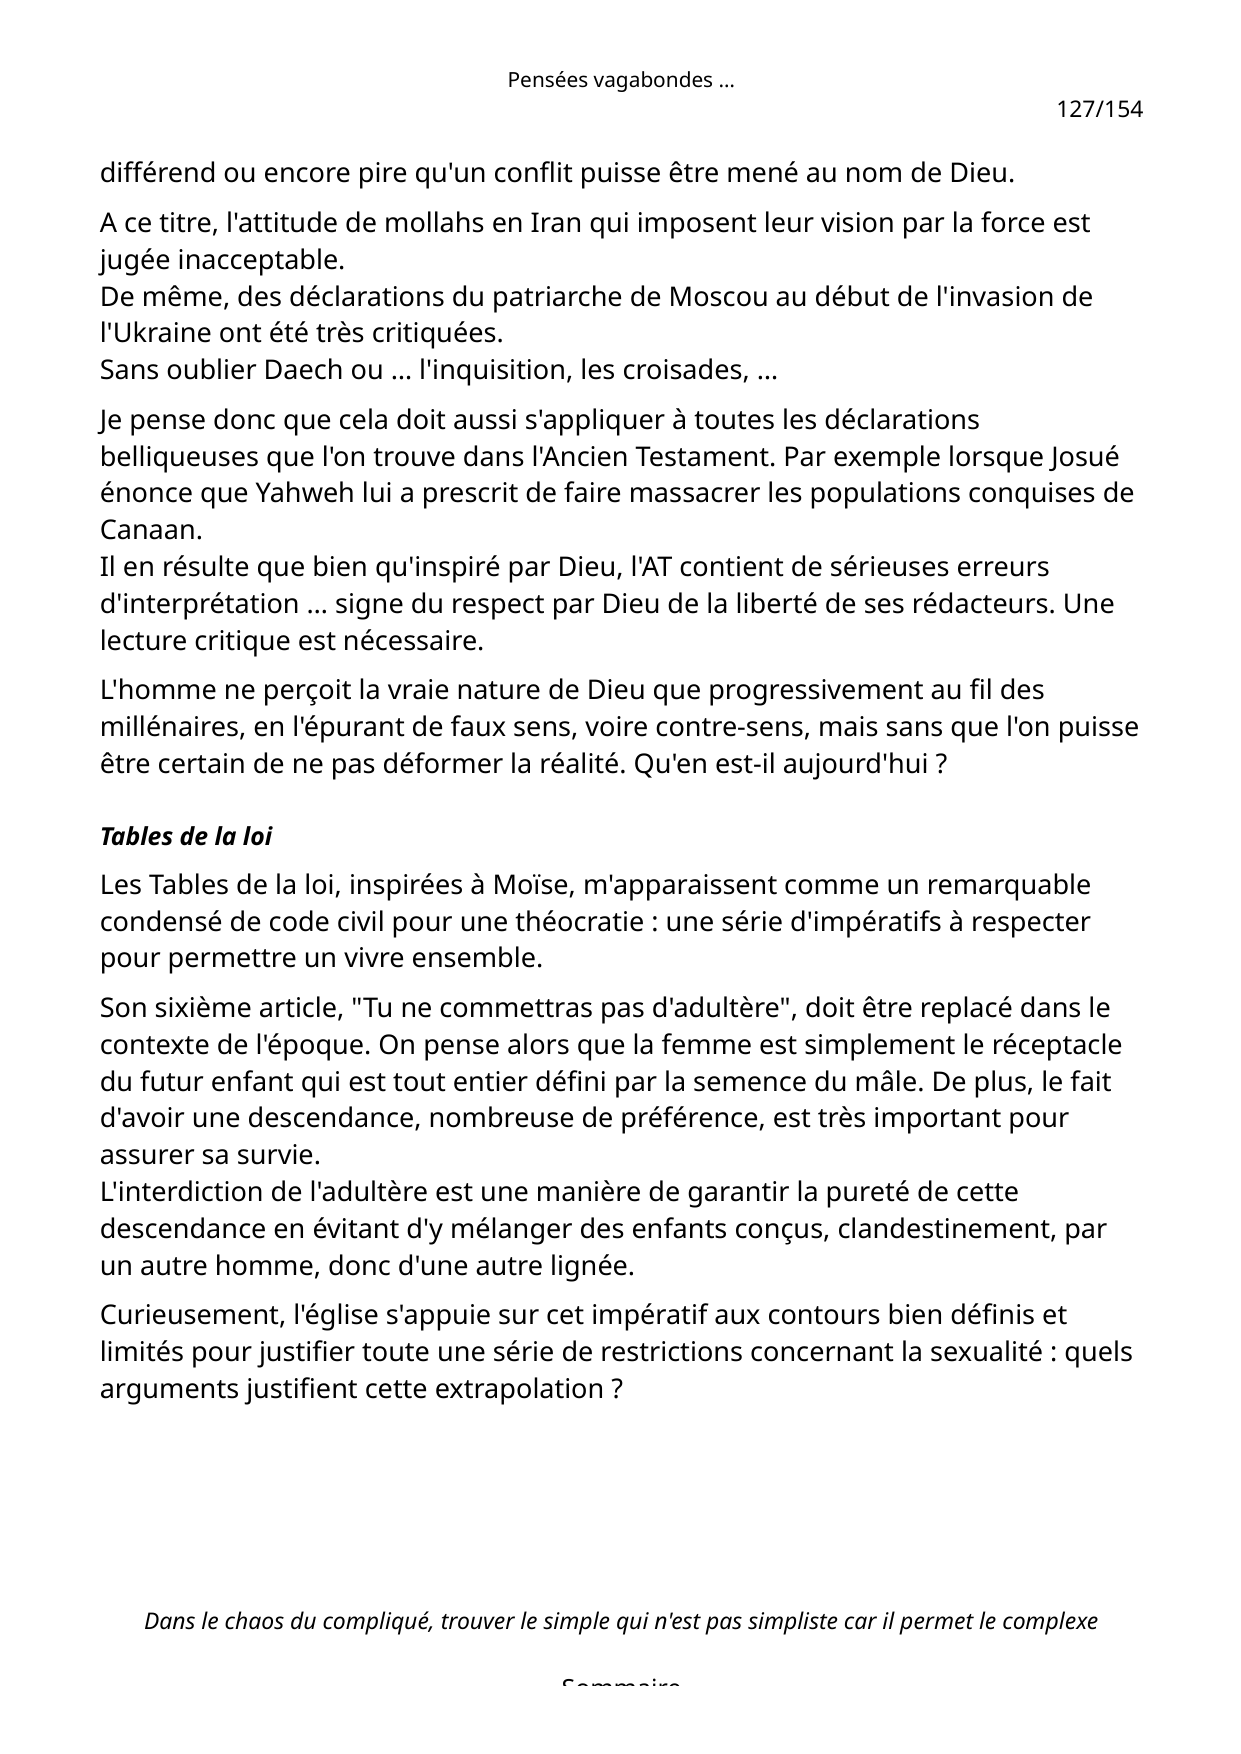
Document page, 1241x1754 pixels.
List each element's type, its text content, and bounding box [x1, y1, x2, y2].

text différend ou encore pire qu'un conflit puisse être mené au nom de Dieu. [99, 154, 1143, 191]
text Curieusement, l'église s'appuie sur cet impératif aux contours bien définis et limités pour justifier toute une série de restrictions concernant la sexualité : quels arguments justifient cette extrapolation ? [99, 1296, 1143, 1406]
text A ce titre, l'attitude de mollahs en Iran qui imposent leur vision par la force est jugée inacceptable. De même, des déclarations du patriarche de Moscou au début de l'invasion de l'Ukraine ont été très critiquées. Sans oublier Daech ou … l'inquisition, les croisades, … [99, 203, 1143, 388]
text Je pense donc que cela doit aussi s'appliquer à toutes les déclarations belliqueuses que l'on trouve dans l'Ancien Testament. Par exemple lorsque Josué énonce que Yahweh lui a prescrit de faire massacrer les populations conquises de Canaan. Il en résulte que bien qu'inspiré par Dieu, l'AT contient de sérieuses erreurs d'interprétation … signe du respect par Dieu de la liberté de ses rédacteurs. Une lecture critique est nécessaire. [99, 400, 1143, 658]
text Son sixième article, "Tu ne commettras pas d'adultère", doit être replacé dans le contexte de l'époque. On pense alors que la femme est simplement le réceptacle du futur enfant qui est tout entier défini par la semence du mâle. De plus, le fait d'avoir une descendance, nombreuse de préférence, est très important pour assurer sa survie. L'interdiction de l'adultère est une manière de garantir la pureté de cette descendance en évitant d'y mélanger des enfants conçus, clandestinement, par un autre homme, donc d'une autre lignée. [99, 988, 1143, 1283]
text L'homme ne perçoit la vraie nature de Dieu que progressivement au fil des millénaires, en l'épurant de faux sens, voire contre-sens, mais sans que l'on puisse être certain de ne pas déformer la réalité. Qu'en est-il aujourd'hui ? [99, 671, 1143, 781]
text Les Tables de la loi, inspirées à Moïse, m'apparaissent comme un remarquable condensé de code civil pour une théocratie : une série d'impératifs à respecter pour permettre un vivre ensemble. [99, 865, 1143, 976]
subtitle Tables de la loi [99, 819, 1143, 853]
